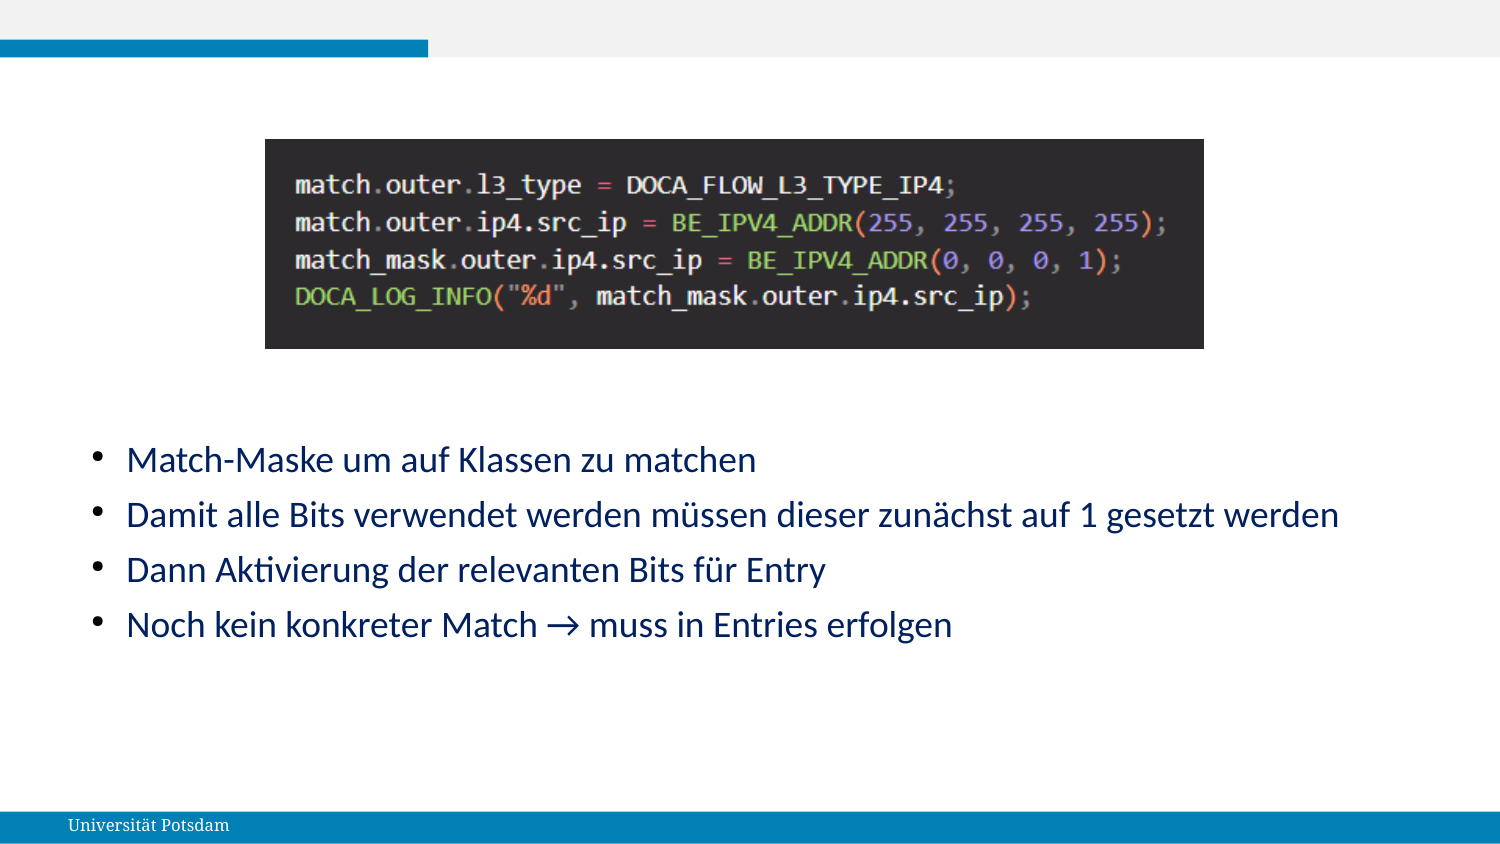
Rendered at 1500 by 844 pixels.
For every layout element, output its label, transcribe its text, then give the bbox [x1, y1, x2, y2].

picture [265, 139, 1204, 349]
text_box Match-Maske um auf Klassen zu matchen Damit alle Bits verwendet werden müssen dieser zunächst auf 1 gesetzt werden Dann Aktivierung der relevanten Bits für Entry Noch kein konkreter Match → muss in Entries erfolgen [76, 427, 1418, 680]
